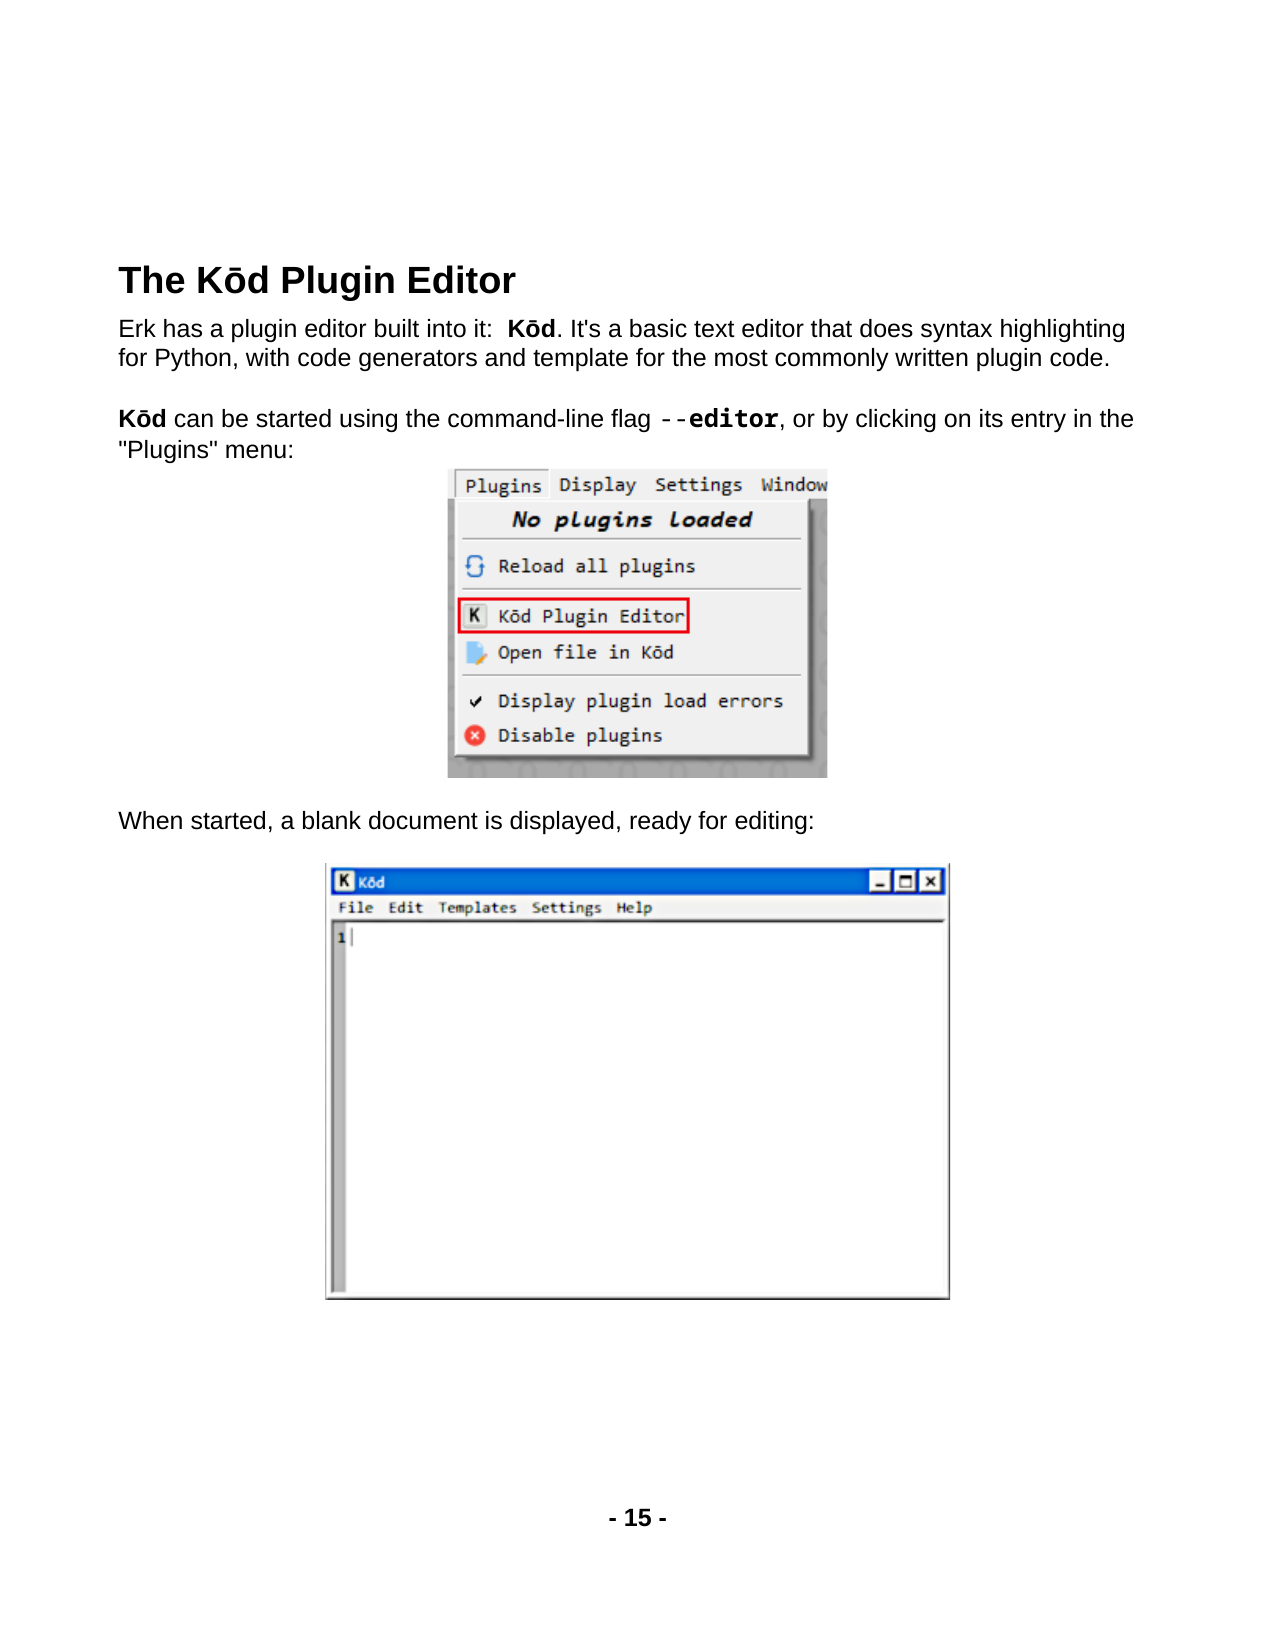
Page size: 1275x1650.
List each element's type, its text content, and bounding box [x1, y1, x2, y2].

subtitle The Kōd Plugin Editor [118, 258, 1157, 302]
text Erk has a plugin editor built into it: Kōd. It's a basic text editor that does syntax highlighting for Python, with code generators and template for the most commonly written plugin code. [118, 314, 1157, 372]
text When started, a blank document is displayed, ready for editing: [118, 806, 1157, 835]
picture [447, 463, 828, 778]
text Kōd can be started using the command-line flag --editor, or by clicking on its entry in the "Plugins" menu: [118, 401, 1157, 463]
picture [325, 863, 951, 1300]
